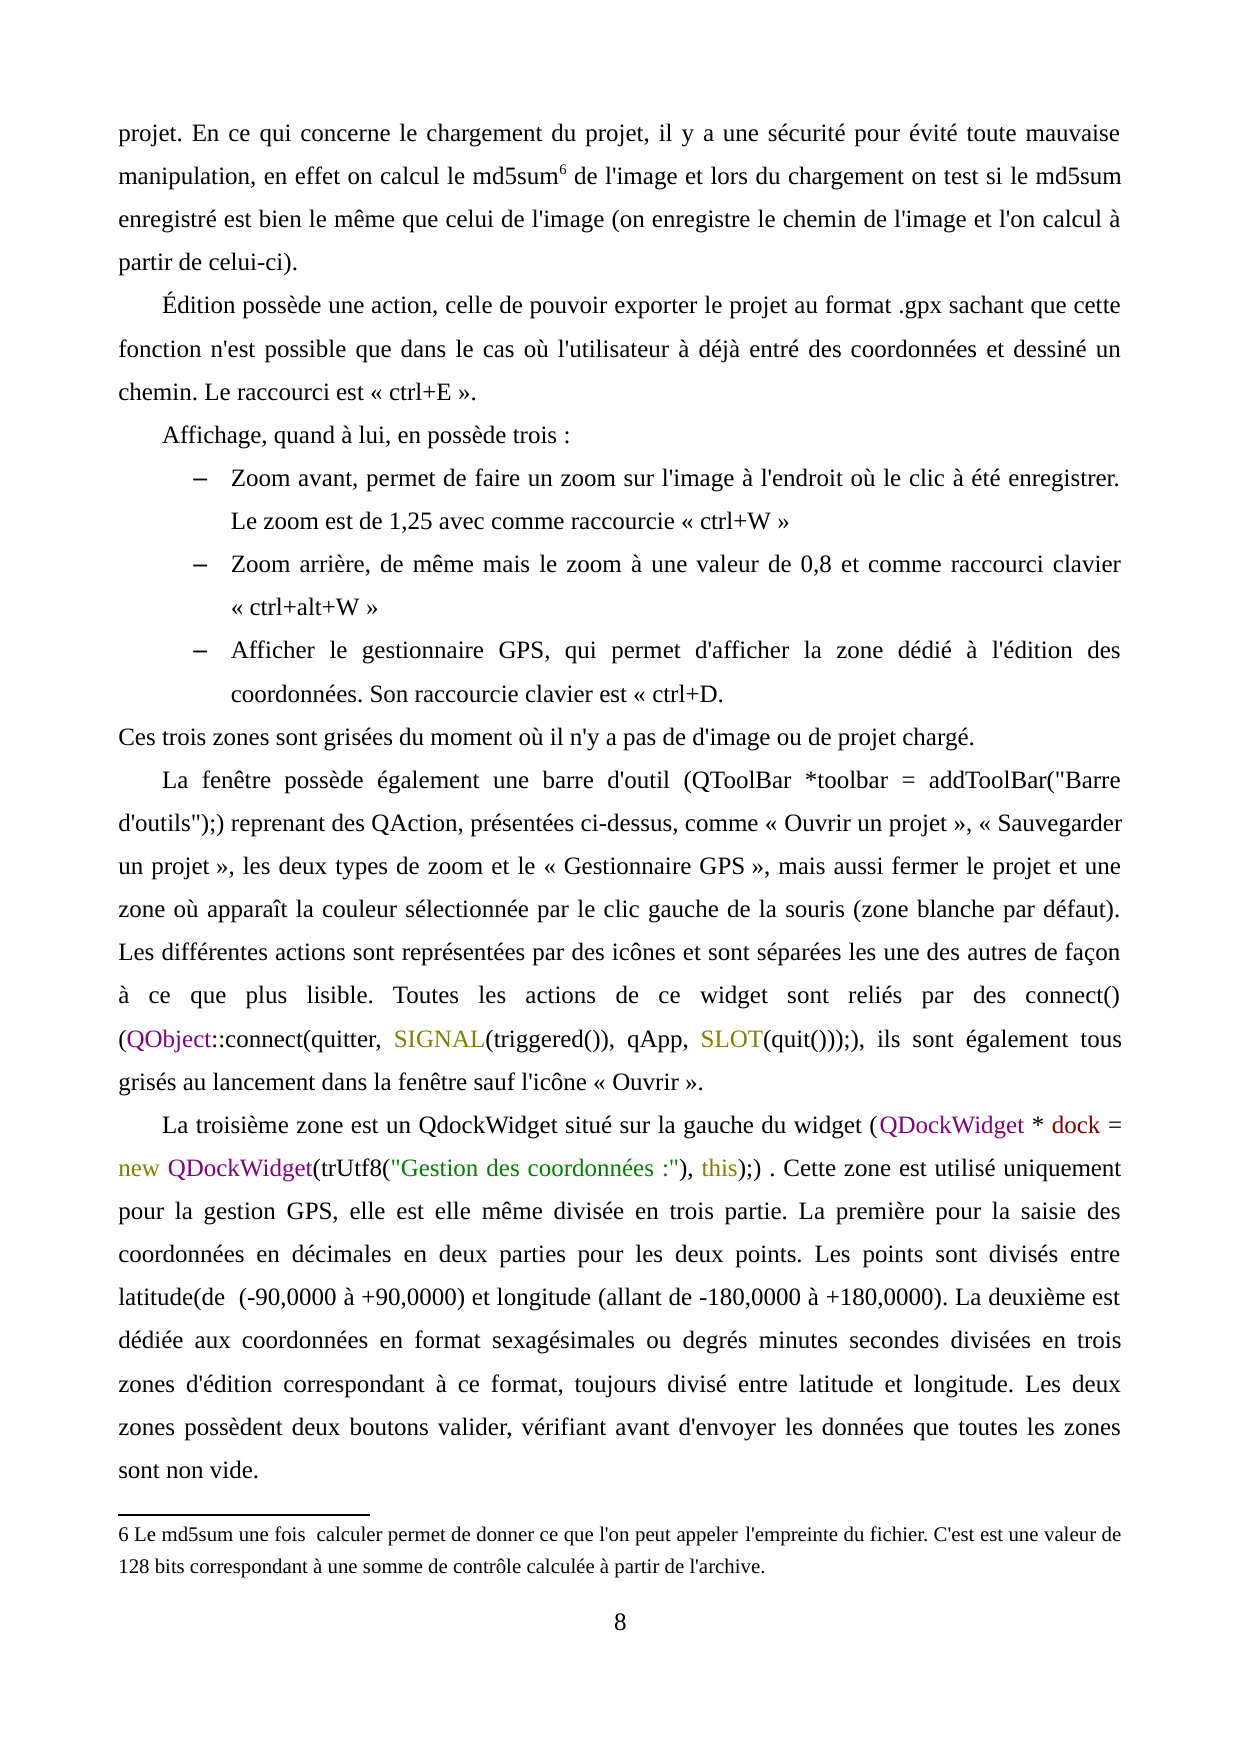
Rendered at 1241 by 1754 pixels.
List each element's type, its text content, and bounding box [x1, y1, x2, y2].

list Afficher le gestionnaire GPS, qui permet d'afficher la zone dédié à l'édition des coordonnées. Son raccourcie clavier est « ctrl+D. [193, 636, 1122, 707]
text projet. En ce qui concerne le chargement du projet, il y a une sécurité pour évité toute mauvaise manipulation, en effet on calcul le md5sum de l'image et lors du chargement on test si le md5sum enregistré est bien le même que celui de l'image (on enregistre le chemin de l'image et l'on calcul à partir de celui-ci). [118, 118, 1122, 276]
list Zoom avant, permet de faire un zoom sur l'image à l'endroit où le clic à été enregistrer. Le zoom est de 1,25 avec comme raccourcie « ctrl+W » [193, 463, 1122, 535]
list Zoom arrière, de même mais le zoom à une valeur de 0,8 et comme raccourci clavier « ctrl+alt+W » [193, 549, 1122, 621]
text La fenêtre possède également une barre d'outil (QToolBar *toolbar = addToolBar("Barre d'outils");) reprenant des QAction, présentées ci-dessus, comme « Ouvrir un projet », « Sauvegarder un projet », les deux types de zoom et le « Gestionnaire GPS », mais aussi fermer le projet et une zone où apparaît la couleur sélectionnée par le clic gauche de la souris (zone blanche par défaut). Les différentes actions sont représentées par des icônes et sont séparées les une des autres de façon à ce que plus lisible. Toutes les actions de ce widget sont reliés par des connect() (QObject::connect(quitter, SIGNAL(triggered()), qApp, SLOT(quit()));), ils sont également tous grisés au lancement dans la fenêtre sauf l'icône « Ouvrir ». [118, 765, 1122, 1096]
text Édition possède une action, celle de pouvoir exporter le projet au format .gpx sachant que cette fonction n'est possible que dans le cas où l'utilisateur à déjà entré des coordonnées et dessiné un chemin. Le raccourci est « ctrl+E ». [118, 291, 1122, 406]
text Le md5sum une fois calculer permet de donner ce que l'on peut appeler l'empreinte du fichier. C'est est une valeur de 128 bits correspondant à une somme de contrôle calculée à partir de l'archive. [118, 1515, 1122, 1578]
text Ces trois zones sont grisées du moment où il n'y a pas de d'image ou de projet chargé. [118, 722, 1122, 751]
text La troisième zone est un QdockWidget situé sur la gauche du widget (QDockWidget * dock = new QDockWidget(trUtf8("Gestion des coordonnées :"), this);) . Cette zone est utilisé uniquement pour la gestion GPS, elle est elle même divisée en trois partie. La première pour la saisie des coordonnées en décimales en deux parties pour les deux points. Les points sont divisés entre latitude(de (-90,0000 à +90,0000) et longitude (allant de -180,0000 à +180,0000). La deuxième est dédiée aux coordonnées en format sexagésimales ou degrés minutes secondes divisées en trois zones d'édition correspondant à ce format, toujours divisé entre latitude et longitude. Les deux zones possèdent deux boutons valider, vérifiant avant d'envoyer les données que toutes les zones sont non vide. [118, 1110, 1122, 1484]
text Affichage, quand à lui, en possède trois : [118, 420, 1122, 449]
